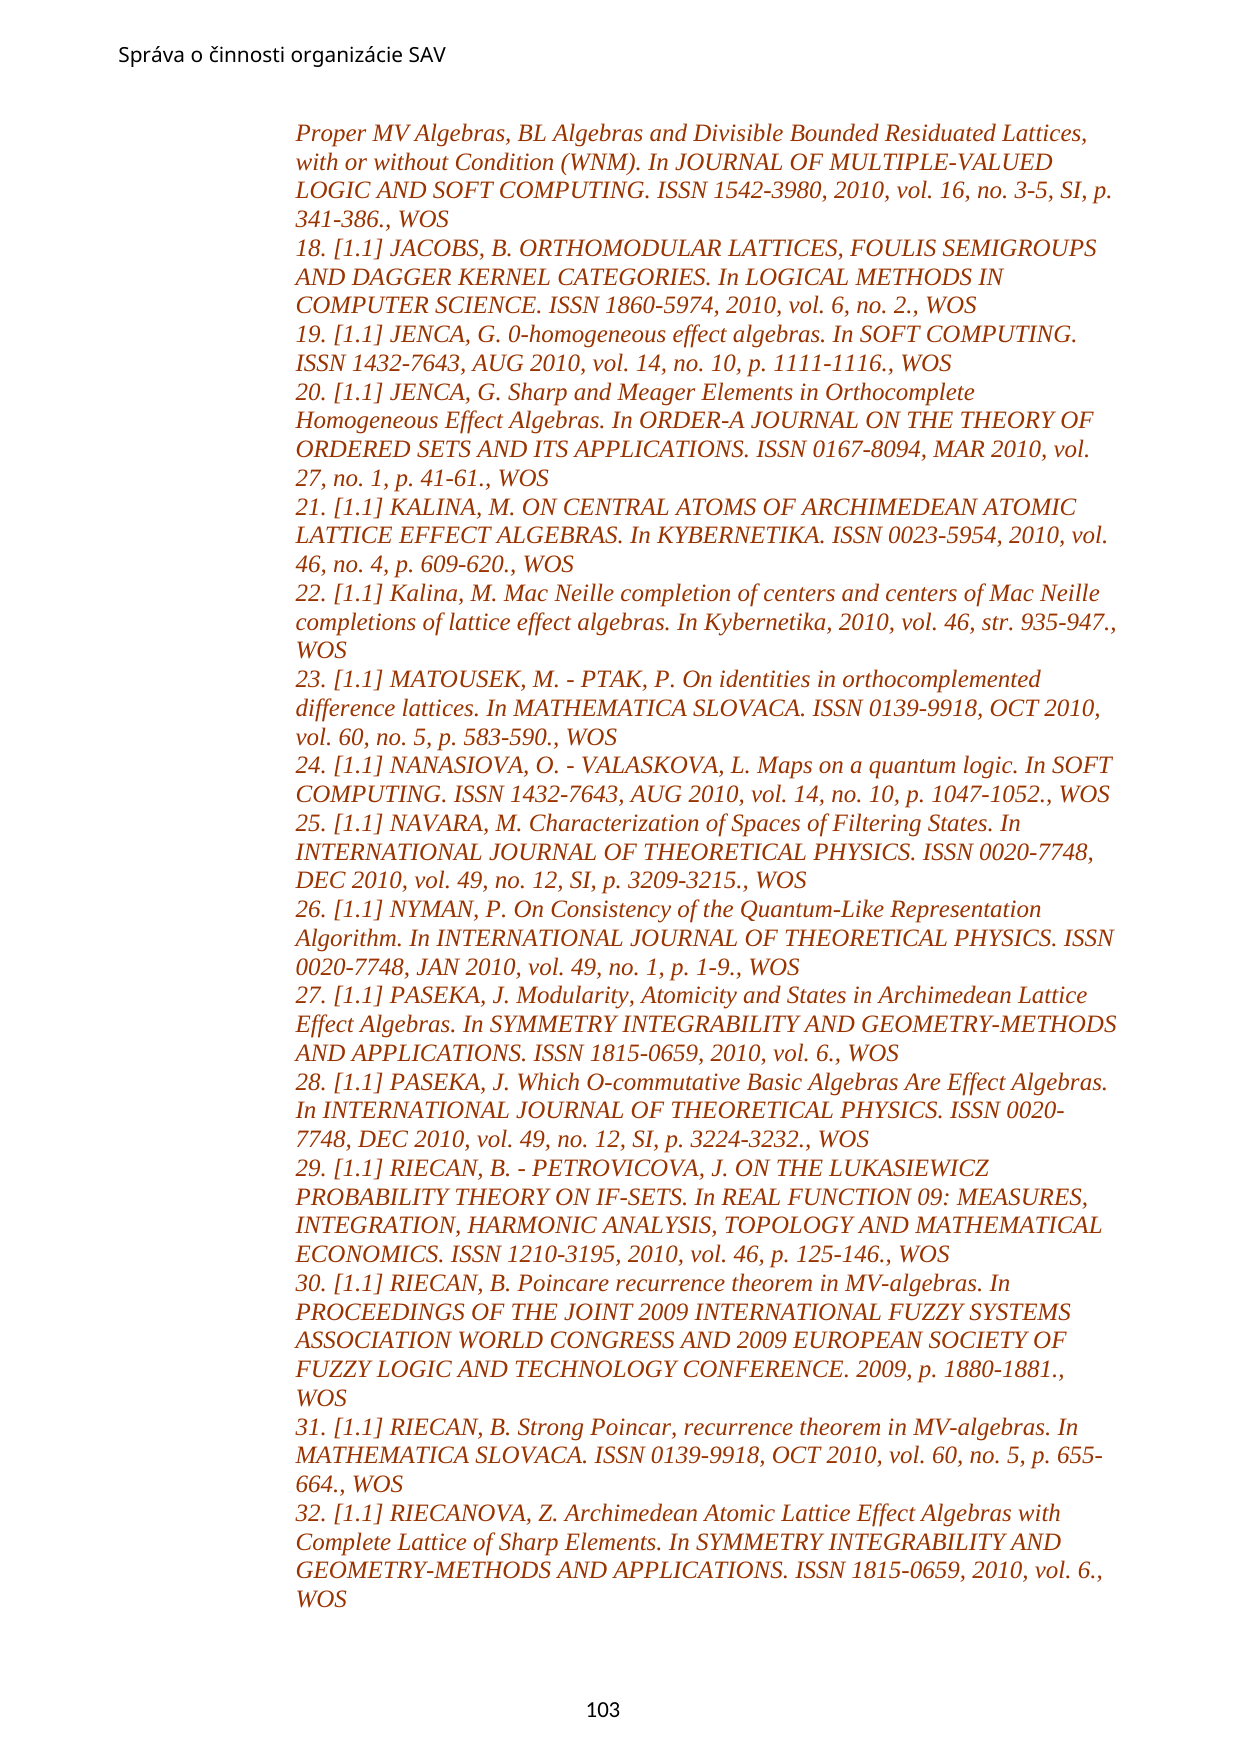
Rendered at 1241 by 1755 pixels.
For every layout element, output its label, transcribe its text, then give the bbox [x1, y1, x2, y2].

text 20. [1.1] JENCA, G. Sharp and Meager Elements in Orthocomplete Homogeneous Effect Algebras. In ORDER-A JOURNAL ON THE THEORY OF ORDERED SETS AND ITS APPLICATIONS. ISSN 0167-8094, MAR 2010, vol. 27, no. 1, p. 41-61., WOS [295, 377, 1122, 492]
text 28. [1.1] PASEKA, J. Which O-commutative Basic Algebras Are Effect Algebras. In INTERNATIONAL JOURNAL OF THEORETICAL PHYSICS. ISSN 0020-7748, DEC 2010, vol. 49, no. 12, SI, p. 3224-3232., WOS [295, 1067, 1122, 1153]
text 31. [1.1] RIECAN, B. Strong Poincar, recurrence theorem in MV-algebras. In MATHEMATICA SLOVACA. ISSN 0139-9918, OCT 2010, vol. 60, no. 5, p. 655-664., WOS [295, 1412, 1122, 1498]
text 22. [1.1] Kalina, M. Mac Neille completion of centers and centers of Mac Neille completions of lattice effect algebras. In Kybernetika, 2010, vol. 46, str. 935-947., WOS [295, 578, 1122, 664]
text Proper MV Algebras, BL Algebras and Divisible Bounded Residuated Lattices, with or without Condition (WNM). In JOURNAL OF MULTIPLE-VALUED LOGIC AND SOFT COMPUTING. ISSN 1542-3980, 2010, vol. 16, no. 3-5, SI, p. 341-386., WOS [295, 118, 1122, 233]
text 30. [1.1] RIECAN, B. Poincare recurrence theorem in MV-algebras. In PROCEEDINGS OF THE JOINT 2009 INTERNATIONAL FUZZY SYSTEMS ASSOCIATION WORLD CONGRESS AND 2009 EUROPEAN SOCIETY OF FUZZY LOGIC AND TECHNOLOGY CONFERENCE. 2009, p. 1880-1881., WOS [295, 1268, 1122, 1412]
text 25. [1.1] NAVARA, M. Characterization of Spaces of Filtering States. In INTERNATIONAL JOURNAL OF THEORETICAL PHYSICS. ISSN 0020-7748, DEC 2010, vol. 49, no. 12, SI, p. 3209-3215., WOS [295, 808, 1122, 894]
text 27. [1.1] PASEKA, J. Modularity, Atomicity and States in Archimedean Lattice Effect Algebras. In SYMMETRY INTEGRABILITY AND GEOMETRY-METHODS AND APPLICATIONS. ISSN 1815-0659, 2010, vol. 6., WOS [295, 981, 1122, 1067]
text 24. [1.1] NANASIOVA, O. - VALASKOVA, L. Maps on a quantum logic. In SOFT COMPUTING. ISSN 1432-7643, AUG 2010, vol. 14, no. 10, p. 1047-1052., WOS [295, 751, 1122, 808]
text 29. [1.1] RIECAN, B. - PETROVICOVA, J. ON THE LUKASIEWICZ PROBABILITY THEORY ON IF-SETS. In REAL FUNCTION 09: MEASURES, INTEGRATION, HARMONIC ANALYSIS, TOPOLOGY AND MATHEMATICAL ECONOMICS. ISSN 1210-3195, 2010, vol. 46, p. 125-146., WOS [295, 1153, 1122, 1268]
text 19. [1.1] JENCA, G. 0-homogeneous effect algebras. In SOFT COMPUTING. ISSN 1432-7643, AUG 2010, vol. 14, no. 10, p. 1111-1116., WOS [295, 319, 1122, 377]
text 23. [1.1] MATOUSEK, M. - PTAK, P. On identities in orthocomplemented difference lattices. In MATHEMATICA SLOVACA. ISSN 0139-9918, OCT 2010, vol. 60, no. 5, p. 583-590., WOS [295, 664, 1122, 751]
text 32. [1.1] RIECANOVA, Z. Archimedean Atomic Lattice Effect Algebras with Complete Lattice of Sharp Elements. In SYMMETRY INTEGRABILITY AND GEOMETRY-METHODS AND APPLICATIONS. ISSN 1815-0659, 2010, vol. 6., WOS [295, 1498, 1122, 1613]
text 21. [1.1] KALINA, M. ON CENTRAL ATOMS OF ARCHIMEDEAN ATOMIC LATTICE EFFECT ALGEBRAS. In KYBERNETIKA. ISSN 0023-5954, 2010, vol. 46, no. 4, p. 609-620., WOS [295, 492, 1122, 578]
text 18. [1.1] JACOBS, B. ORTHOMODULAR LATTICES, FOULIS SEMIGROUPS AND DAGGER KERNEL CATEGORIES. In LOGICAL METHODS IN COMPUTER SCIENCE. ISSN 1860-5974, 2010, vol. 6, no. 2., WOS [295, 233, 1122, 319]
text 26. [1.1] NYMAN, P. On Consistency of the Quantum-Like Representation Algorithm. In INTERNATIONAL JOURNAL OF THEORETICAL PHYSICS. ISSN 0020-7748, JAN 2010, vol. 49, no. 1, p. 1-9., WOS [295, 894, 1122, 981]
